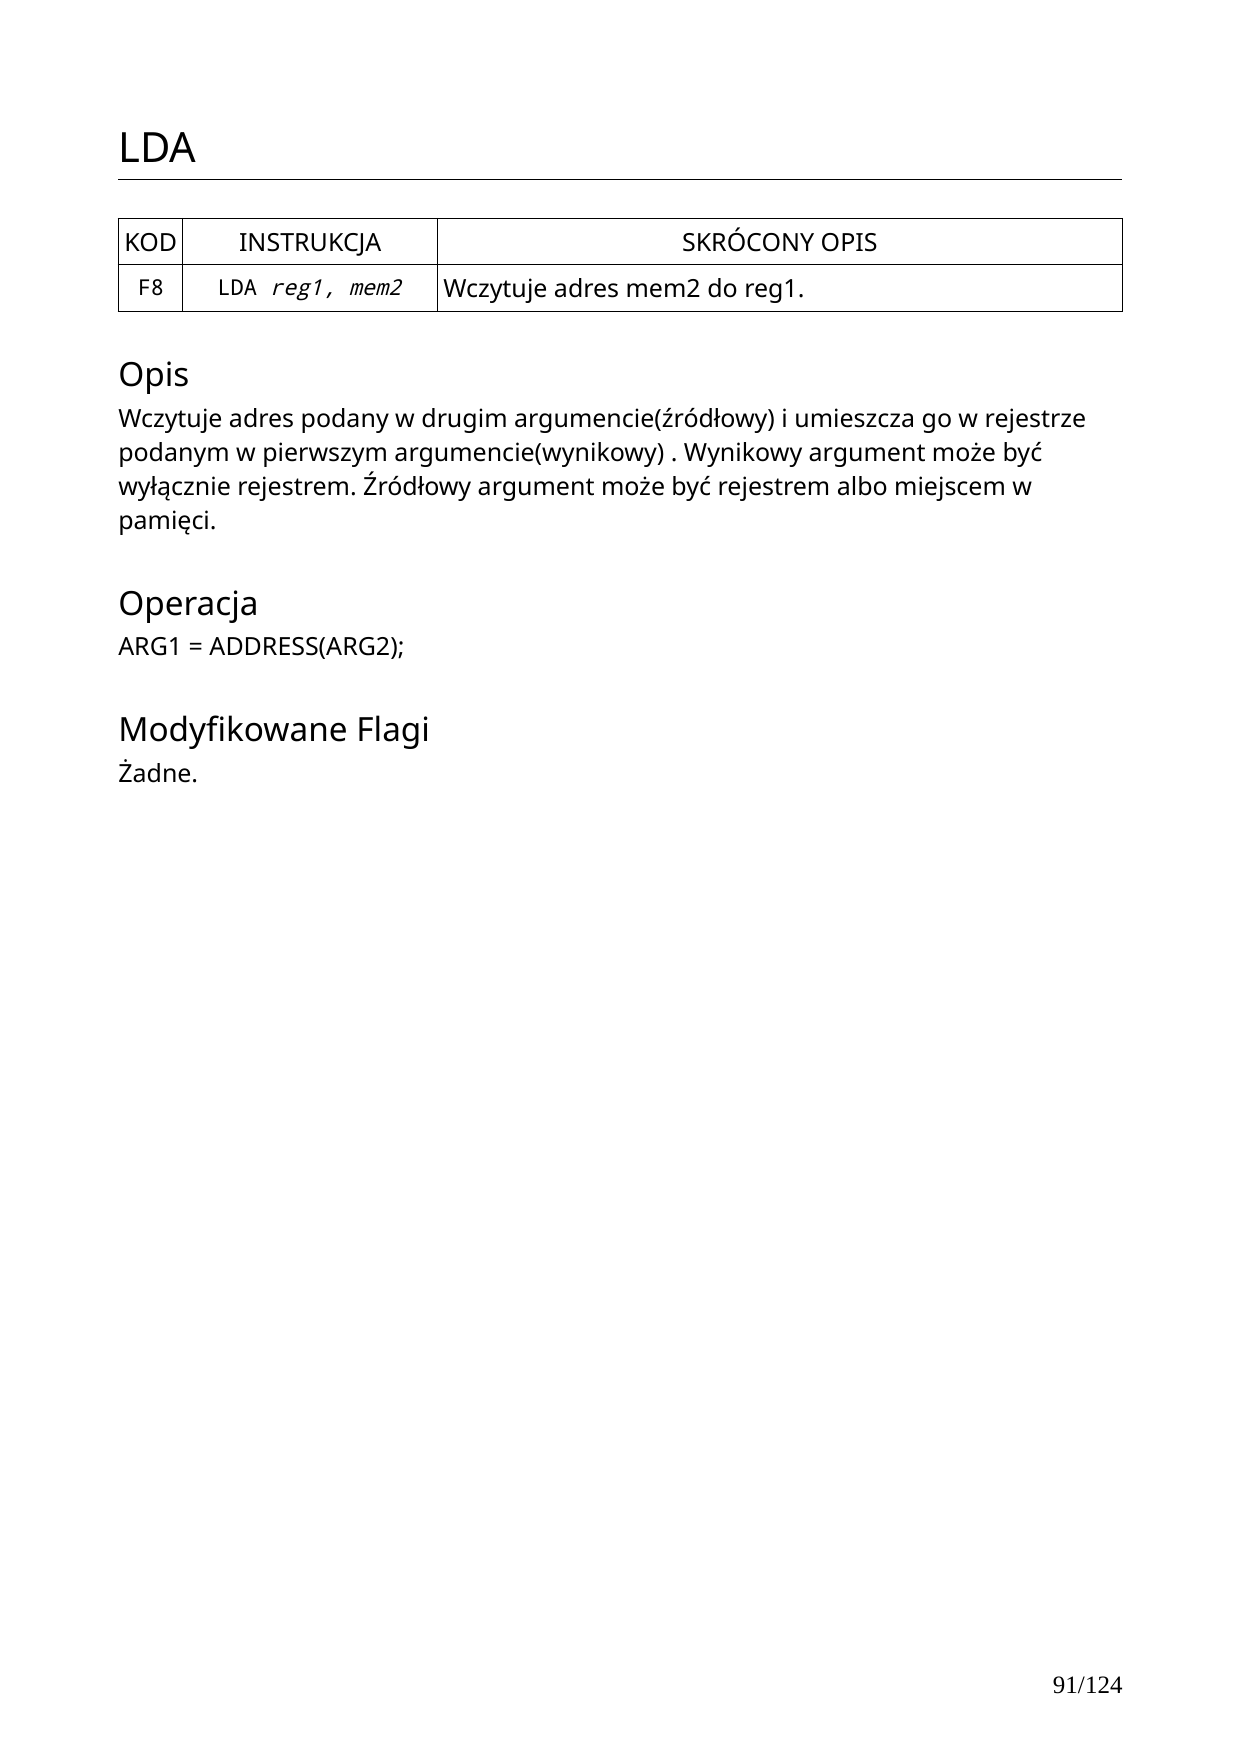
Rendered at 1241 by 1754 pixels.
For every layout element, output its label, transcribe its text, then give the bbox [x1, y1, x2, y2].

text Operacja [118, 579, 1122, 629]
text Opis [118, 350, 1122, 400]
table_header SKRÓCONY OPIS [438, 219, 1122, 264]
table_header KOD [119, 219, 182, 264]
text ARG1 = ADDRESS(ARG2); [118, 629, 1122, 667]
table_cell F8 [119, 265, 182, 311]
text Modyfikowane Flagi [118, 706, 1122, 756]
text LDA [118, 118, 1122, 179]
text Żadne. [118, 756, 1122, 794]
table_header INSTRUKCJA [183, 219, 437, 264]
table_cell Wczytuje adres mem2 do reg1. [438, 265, 1122, 311]
text Wczytuje adres podany w drugim argumencie(źródłowy) i umieszcza go w rejestrze podanym w pierwszym argumencie(wynikowy) . Wynikowy argument może być wyłącznie rejestrem. Źródłowy argument może być rejestrem albo miejscem w pamięci. [118, 400, 1122, 541]
table_cell LDA reg1, mem2 [183, 265, 437, 311]
